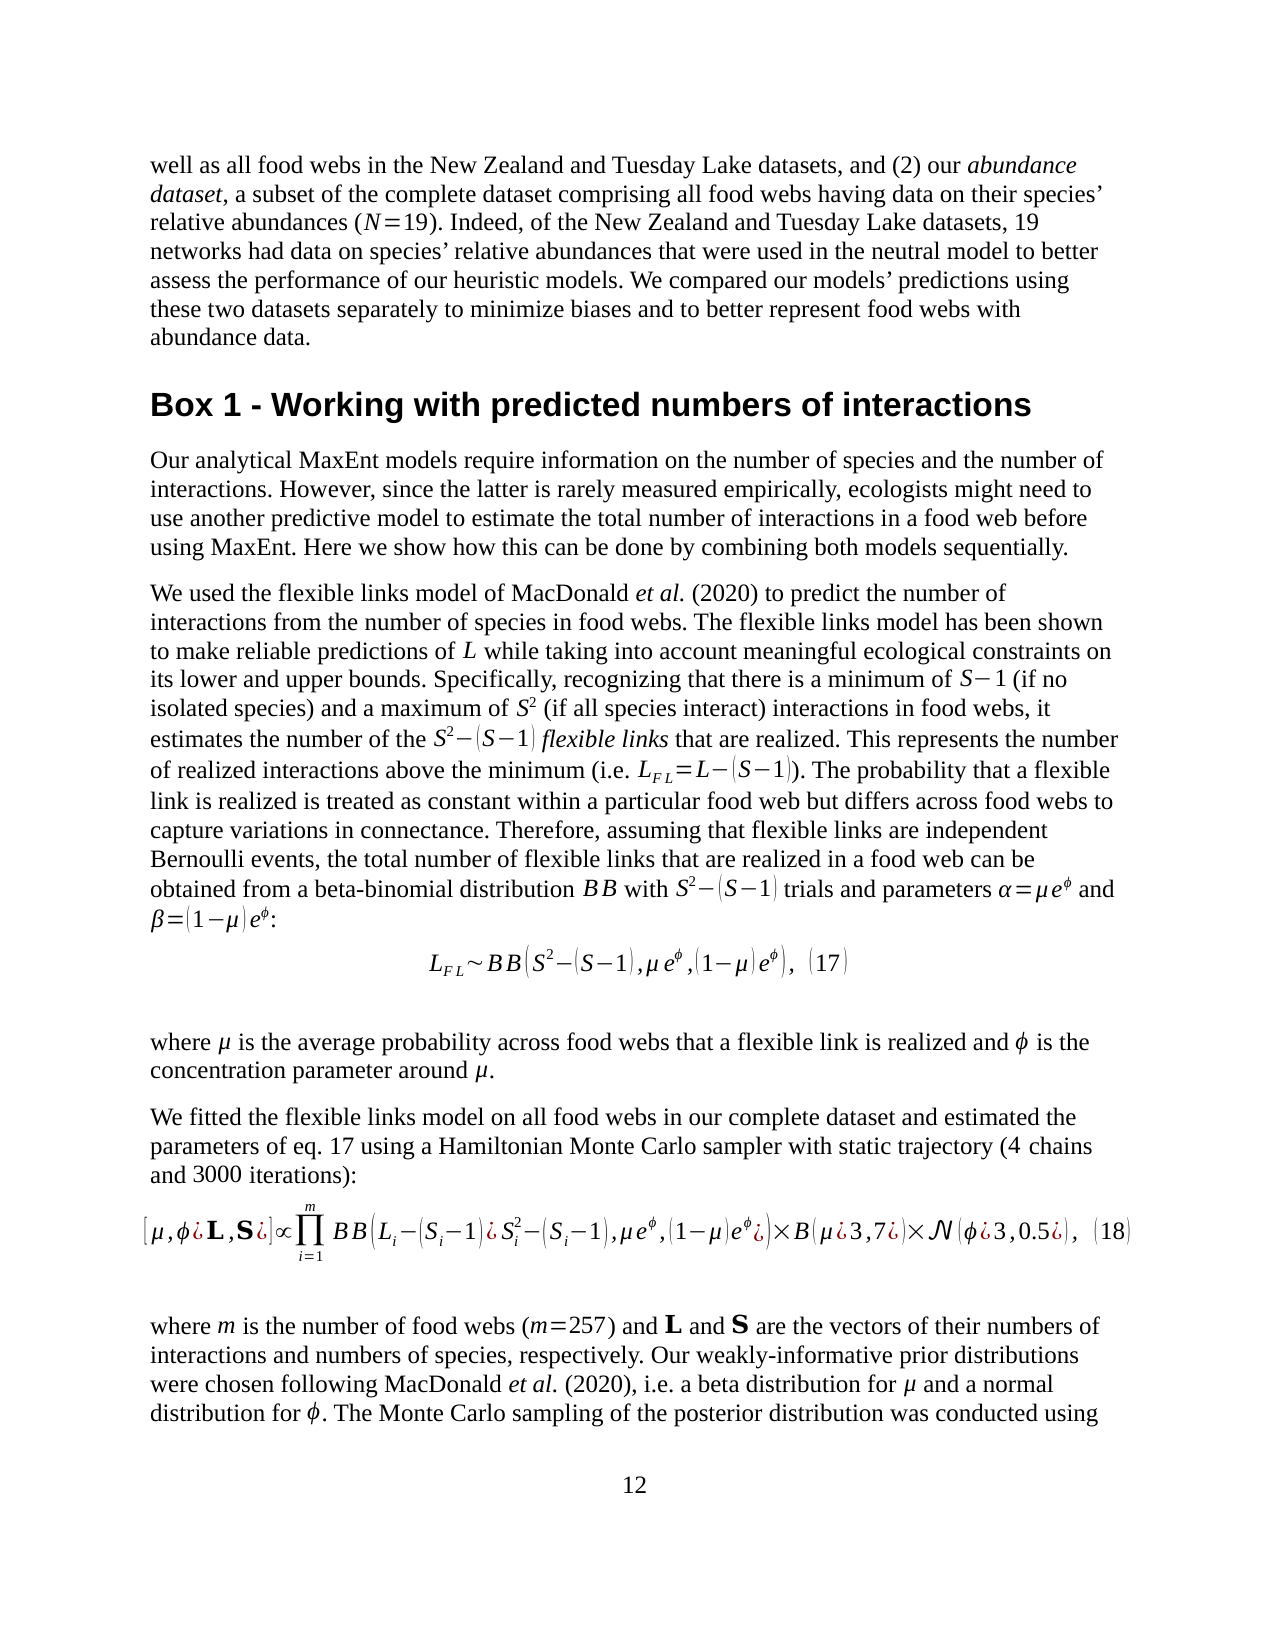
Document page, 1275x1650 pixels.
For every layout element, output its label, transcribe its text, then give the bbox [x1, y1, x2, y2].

text where is the number of food webs () and and are the vectors of their numbers of interactions and numbers of species, respectively. Our weakly-informative prior distributions were chosen following MacDonald et al. (2020), i.e. a beta distribution for and a normal distribution for . The Monte Carlo sampling of the posterior distribution was conducted using [150, 1311, 1125, 1426]
text well as all food webs in the New Zealand and Tuesday Lake datasets, and (2) our abundance dataset, a subset of the complete dataset comprising all food webs having data on their species’ relative abundances (). Indeed, of the New Zealand and Tuesday Lake datasets, networks had data on species’ relative abundances that were used in the neutral model to better assess the performance of our heuristic models. We compared our models’ predictions using these two datasets separately to minimize biases and to better represent food webs with abundance data. [150, 150, 1125, 351]
text We used the flexible links model of MacDonald et al. (2020) to predict the number of interactions from the number of species in food webs. The flexible links model has been shown to make reliable predictions of while taking into account meaningful ecological constraints on its lower and upper bounds. Specifically, recognizing that there is a minimum of (if no isolated species) and a maximum of (if all species interact) interactions in food webs, it estimates the number of the flexible links that are realized. This represents the number of realized interactions above the minimum (i.e. ). The probability that a flexible link is realized is treated as constant within a particular food web but differs across food webs to capture variations in connectance. Therefore, assuming that flexible links are independent Bernoulli events, the total number of flexible links that are realized in a food web can be obtained from a beta-binomial distribution with trials and parameters and : [150, 578, 1125, 934]
text where is the average probability across food webs that a flexible link is realized and is the concentration parameter around . [150, 1027, 1125, 1084]
text We fitted the flexible links model on all food webs in our complete dataset and estimated the parameters of eq. 17 using a Hamiltonian Monte Carlo sampler with static trajectory ( chains and iterations): [150, 1102, 1125, 1188]
text Our analytical MaxEnt models require information on the number of species and the number of interactions. However, since the latter is rarely measured empirically, ecologists might need to use another predictive model to estimate the total number of interactions in a food web before using MaxEnt. Here we show how this can be done by combining both models sequentially. [150, 445, 1125, 560]
subtitle Box 1 - Working with predicted numbers of interactions [150, 385, 1125, 424]
